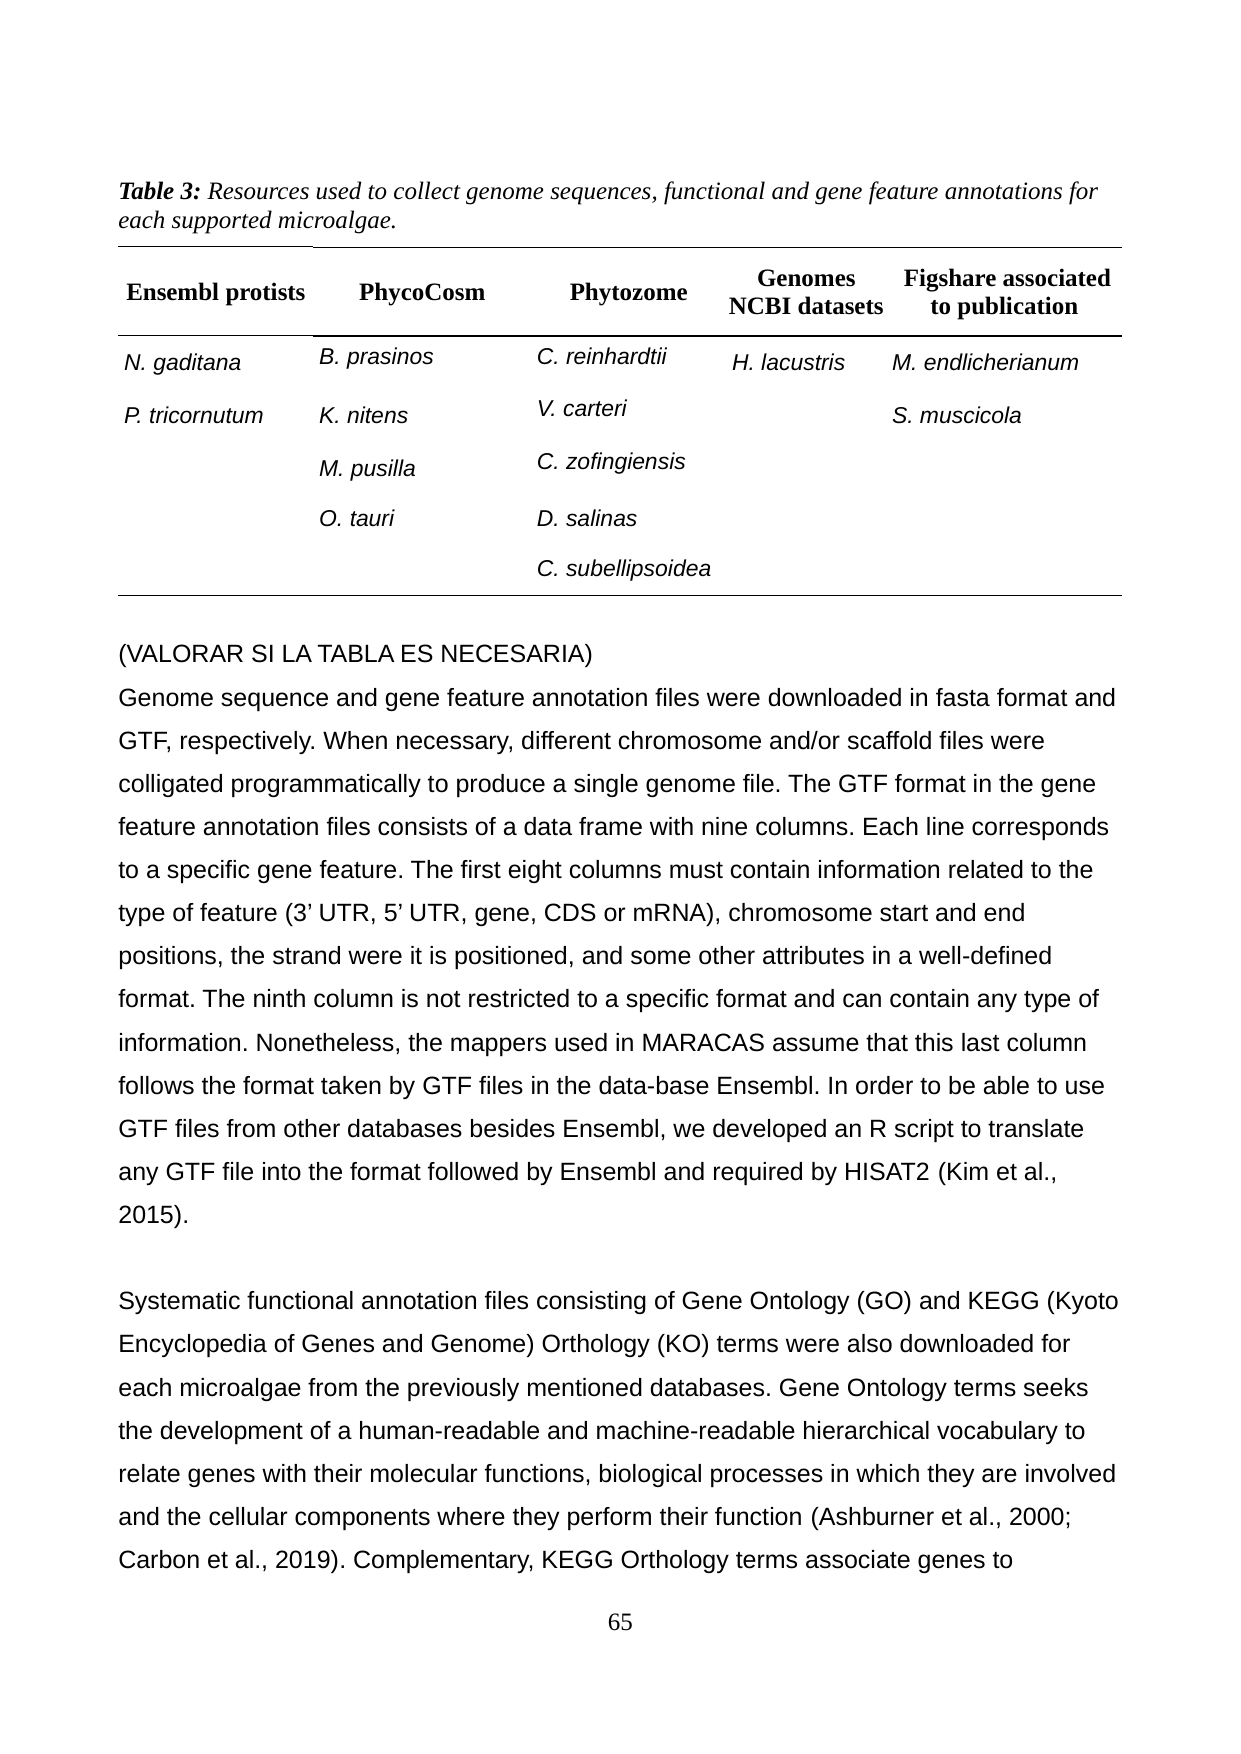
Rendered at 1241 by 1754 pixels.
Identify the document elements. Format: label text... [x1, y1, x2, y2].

text Systematic functional annotation files consisting of Gene Ontology (GO) and KEGG (Kyoto Encyclopedia of Genes and Genome) Orthology (KO) terms were also downloaded for each microalgae from the previously mentioned databases. Gene Ontology terms seeks the development of a human-readable and machine-readable hierarchical vocabulary to relate genes with their molecular functions, biological processes in which they are involved and the cellular components where they perform their function (Ashburner et al., 2000; Carbon et al., 2019)⁠. Complementary, KEGG Orthology terms associate genes to [118, 1286, 1122, 1574]
table_cell P. tricornutum [118, 388, 313, 442]
text Table 3: Resources used to collect genome sequences, functional and gene feature annotations for each supported microalgae. [118, 176, 1122, 234]
table_cell S. muscicola [886, 388, 1122, 442]
table_cell [118, 442, 313, 494]
table_cell C. zofingiensis [531, 442, 726, 494]
table_header PhycoCosm [313, 248, 531, 335]
table_cell V. carteri [531, 388, 726, 442]
table_cell D. salinas [531, 494, 726, 542]
table_cell [886, 442, 1122, 494]
table_cell C. reinhardtii [531, 337, 726, 388]
table_header Genomes NCBI datasets [726, 248, 886, 335]
table_cell H. lacustris [726, 337, 886, 388]
text (VALORAR SI LA TABLA ES NECESARIA) [118, 639, 1122, 668]
table_cell [886, 542, 1122, 595]
table_header Phytozome [531, 248, 726, 335]
table_header Ensembl protists [118, 247, 313, 335]
table_cell M. endlicherianum [886, 337, 1122, 388]
text Genome sequence and gene feature annotation files were downloaded in fasta format and GTF, respectively. When necessary, different chromosome and/or scaffold files were colligated programmatically to produce a single genome file. The GTF format in the gene feature annotation files consists of a data frame with nine columns. Each line corresponds to a specific gene feature. The first eight columns must contain information related to the type of feature (3’ UTR, 5’ UTR, gene, CDS or mRNA), chromosome start and end positions, the strand were it is positioned, and some other attributes in a well-defined format. The ninth column is not restricted to a specific format and can contain any type of information. Nonetheless, the mappers used in MARACAS assume that this last column follows the format taken by GTF files in the data-base Ensembl. In order to be able to use GTF files from other databases besides Ensembl, we developed an R script to translate any GTF file into the format followed by Ensembl and required by HISAT2 (Kim et al., 2015)⁠. [118, 683, 1122, 1229]
table_cell [726, 494, 886, 542]
table_cell [726, 388, 886, 442]
table_cell [886, 494, 1122, 542]
table_cell B. prasinos [313, 337, 531, 388]
table_cell [118, 494, 313, 542]
table_cell M. pusilla [313, 442, 531, 494]
table_cell [313, 542, 531, 595]
table_cell C. subellipsoidea [531, 542, 726, 595]
table_cell O. tauri [313, 494, 531, 542]
table_header Figshare associated to publication [886, 248, 1122, 335]
table_cell N. gaditana [118, 336, 313, 388]
table_cell [118, 542, 313, 595]
table_cell K. nitens [313, 388, 531, 442]
table_cell [726, 542, 886, 595]
table_cell [726, 442, 886, 494]
